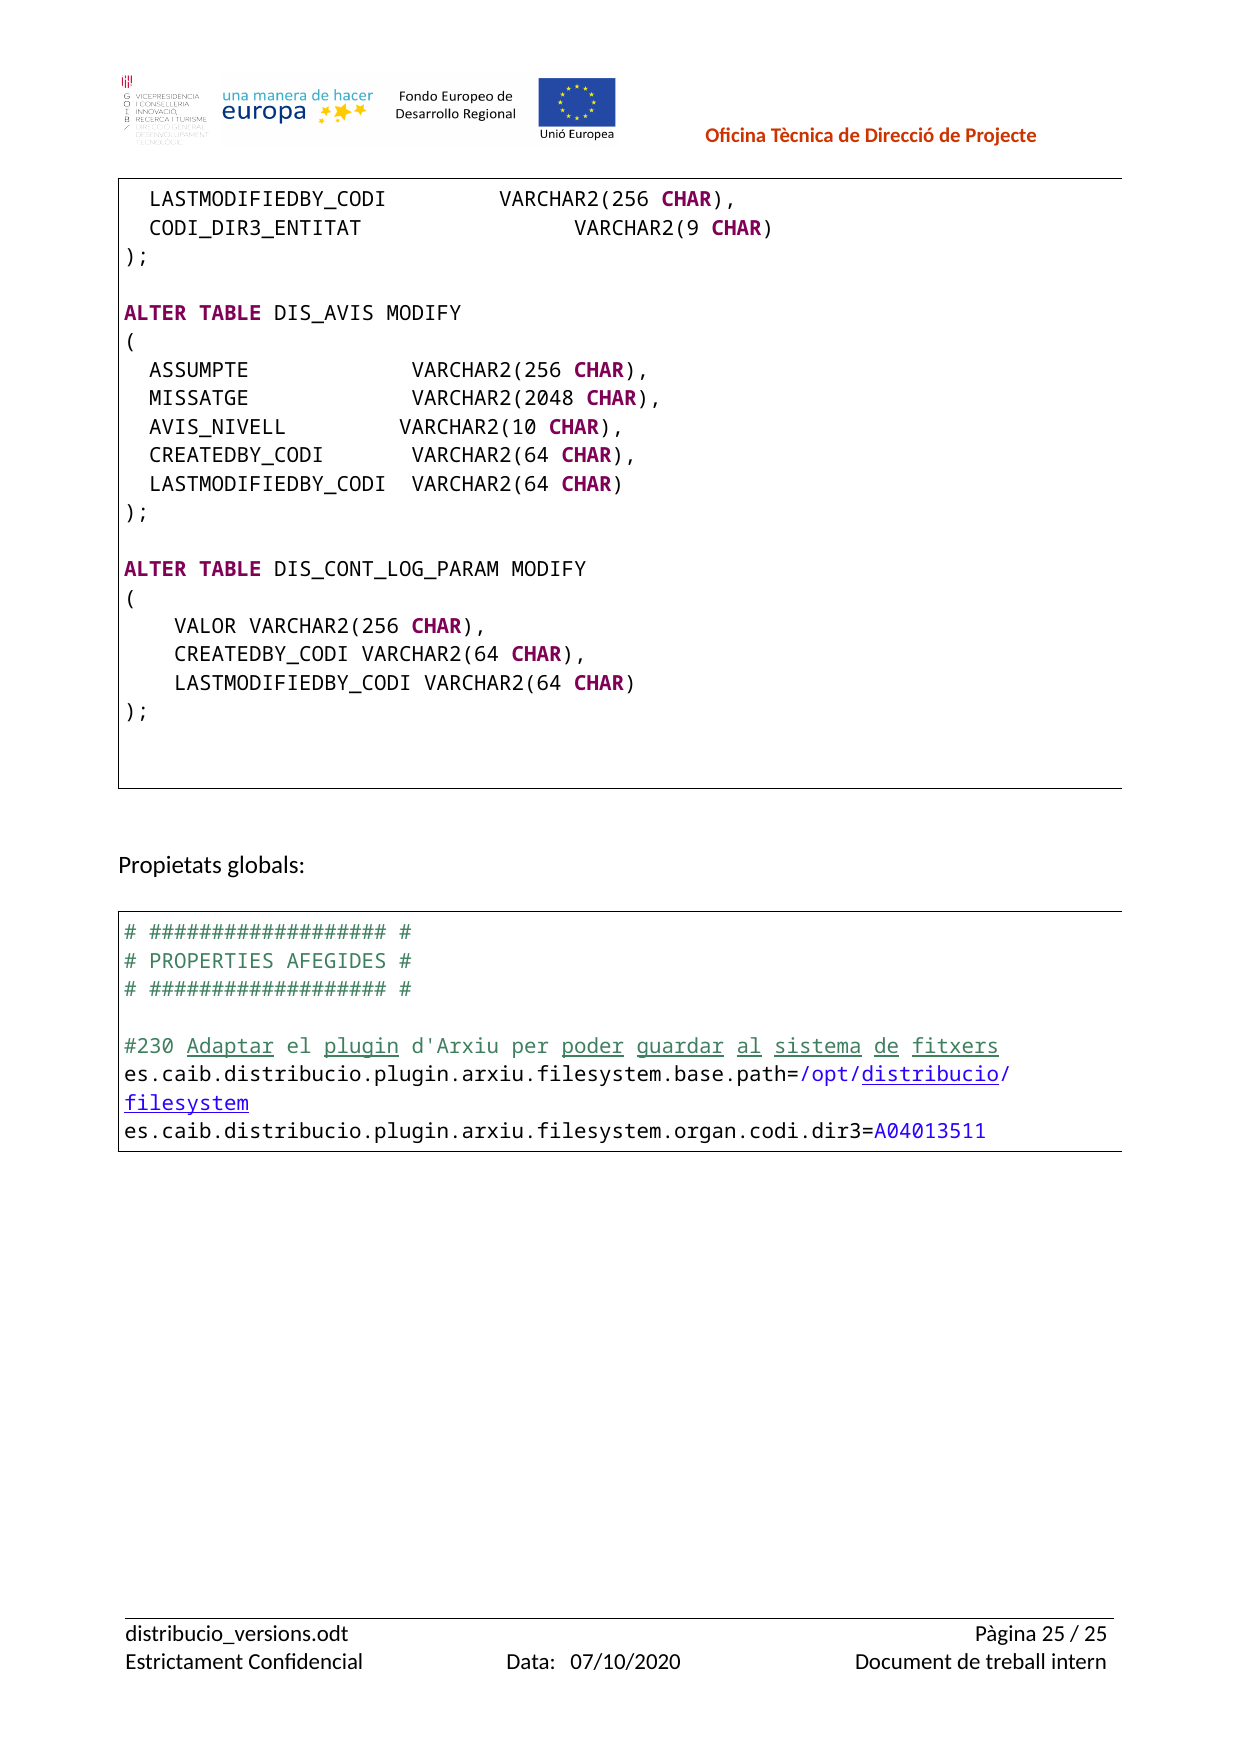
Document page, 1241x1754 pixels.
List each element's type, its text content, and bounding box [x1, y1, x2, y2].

table_header # ################### # # PROPERTIES AFEGIDES # # ################### # #230 Adaptar el plugin d'Arxiu per poder guardar al sistema de fitxers es.caib.distribucio.plugin.arxiu.filesystem.base.path=/opt/distribucio/filesystem es.caib.distribucio.plugin.arxiu.filesystem.organ.codi.dir3=A04013511 [119, 912, 1122, 1151]
picture [118, 73, 213, 147]
text Propietats globals: [118, 849, 1122, 880]
picture [219, 73, 621, 147]
table_header LASTMODIFIEDBY_CODI VARCHAR2(256 CHAR), CODI_DIR3_ENTITAT VARCHAR2(9 CHAR) ); ALTER TABLE DIS_AVIS MODIFY ( ASSUMPTE VARCHAR2(256 CHAR), MISSATGE VARCHAR2(2048 CHAR), AVIS_NIVELL VARCHAR2(10 CHAR), CREATEDBY_CODI VARCHAR2(64 CHAR), LASTMODIFIEDBY_CODI VARCHAR2(64 CHAR) ); ALTER TABLE DIS_CONT_LOG_PARAM MODIFY ( VALOR VARCHAR2(256 CHAR), CREATEDBY_CODI VARCHAR2(64 CHAR), LASTMODIFIEDBY_CODI VARCHAR2(64 CHAR) ); [119, 179, 1122, 787]
